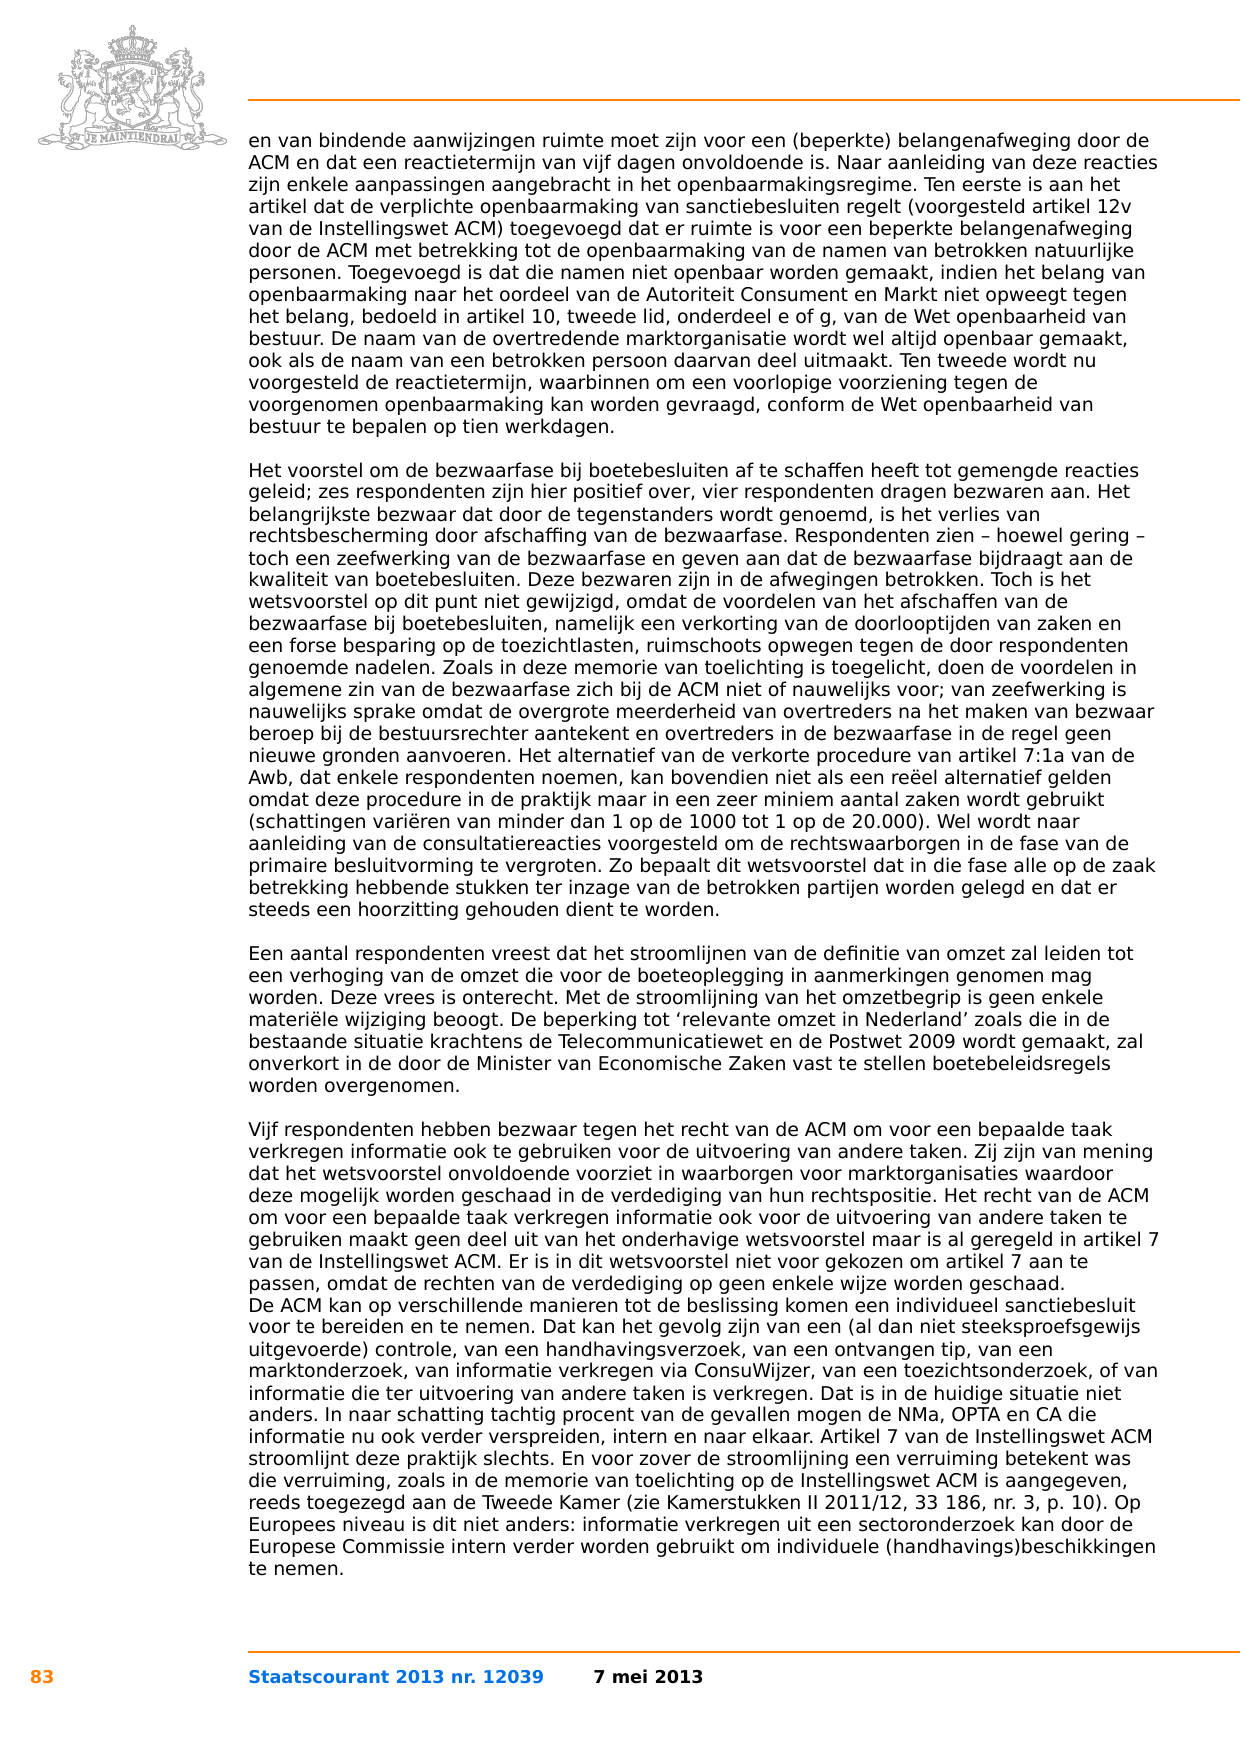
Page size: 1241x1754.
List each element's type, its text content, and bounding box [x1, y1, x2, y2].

text De ACM kan op verschillende manieren tot de beslissing komen een individueel sanctiebesluit voor te bereiden en te nemen. Dat kan het gevolg zijn van een (al dan niet steeksproefsgewijs uitgevoerde) controle, van een handhavingsverzoek, van een ontvangen tip, van een marktonderzoek, van informatie verkregen via ConsuWijzer, van een toezichtsonderzoek, of van informatie die ter uitvoering van andere taken is verkregen. Dat is in de huidige situatie niet anders. In naar schatting tachtig procent van de gevallen mogen de NMa, OPTA en CA die informatie nu ook verder verspreiden, intern en naar elkaar. Artikel 7 van de Instellingswet ACM stroomlijnt deze praktijk slechts. En voor zover de stroomlijning een verruiming betekent was die verruiming, zoals in de memorie van toelichting op de Instellingswet ACM is aangegeven, reeds toegezegd aan de Tweede Kamer (zie Kamerstukken II 2011/12, 33 186, nr. 3, p. 10). Op Europees niveau is dit niet anders: informatie verkregen uit een sectoronderzoek kan door de Europese Commissie intern verder worden gebruikt om individuele (handhavings)beschikkingen te nemen. [248, 1294, 1163, 1580]
text Vijf respondenten hebben bezwaar tegen het recht van de ACM om voor een bepaalde taak verkregen informatie ook te gebruiken voor de uitvoering van andere taken. Zij zijn van mening dat het wetsvoorstel onvoldoende voorziet in waarborgen voor marktorganisaties waardoor deze mogelijk worden geschaad in de verdediging van hun rechtspositie. Het recht van de ACM om voor een bepaalde taak verkregen informatie ook voor de uitvoering van andere taken te gebruiken maakt geen deel uit van het onderhavige wetsvoorstel maar is al geregeld in artikel 7 van de Instellingswet ACM. Er is in dit wetsvoorstel niet voor gekozen om artikel 7 aan te passen, omdat de rechten van de verdediging op geen enkele wijze worden geschaad. [248, 1119, 1163, 1294]
picture [38, 25, 227, 150]
text Het voorstel om de bezwaarfase bij boetebesluiten af te schaffen heeft tot gemengde reacties geleid; zes respondenten zijn hier positief over, vier respondenten dragen bezwaren aan. Het belangrijkste bezwaar dat door de tegenstanders wordt genoemd, is het verlies van rechtsbescherming door afschaffing van de bezwaarfase. Respondenten zien – hoewel gering – toch een zeefwerking van de bezwaarfase en geven aan dat de bezwaarfase bijdraagt aan de kwaliteit van boetebesluiten. Deze bezwaren zijn in de afwegingen betrokken. Toch is het wetsvoorstel op dit punt niet gewijzigd, omdat de voordelen van het afschaffen van de bezwaarfase bij boetebesluiten, namelijk een verkorting van de doorlooptijden van zaken en een forse besparing op de toezichtlasten, ruimschoots opwegen tegen de door respondenten genoemde nadelen. Zoals in deze memorie van toelichting is toegelicht, doen de voordelen in algemene zin van de bezwaarfase zich bij de ACM niet of nauwelijks voor; van zeefwerking is nauwelijks sprake omdat de overgrote meerderheid van overtreders na het maken van bezwaar beroep bij de bestuursrechter aantekent en overtreders in de bezwaarfase in de regel geen nieuwe gronden aanvoeren. Het alternatief van de verkorte procedure van artikel 7:1a van de Awb, dat enkele respondenten noemen, kan bovendien niet als een reëel alternatief gelden omdat deze procedure in de praktijk maar in een zeer miniem aantal zaken wordt gebruikt (schattingen variëren van minder dan 1 op de 1000 tot 1 op de 20.000). Wel wordt naar aanleiding van de consultatiereacties voorgesteld om de rechtswaarborgen in de fase van de primaire besluitvorming te vergroten. Zo bepaalt dit wetsvoorstel dat in die fase alle op de zaak betrekking hebbende stukken ter inzage van de betrokken partijen worden gelegd en dat er steeds een hoorzitting gehouden dient te worden. [248, 459, 1163, 921]
text en van bindende aanwijzingen ruimte moet zijn voor een (beperkte) belangenafweging door de ACM en dat een reactietermijn van vijf dagen onvoldoende is. Naar aanleiding van deze reacties zijn enkele aanpassingen aangebracht in het openbaarmakingsregime. Ten eerste is aan het artikel dat de verplichte openbaarmaking van sanctiebesluiten regelt (voorgesteld artikel 12v van de Instellingswet ACM) toegevoegd dat er ruimte is voor een beperkte belangenafweging door de ACM met betrekking tot de openbaarmaking van de namen van betrokken natuurlijke personen. Toegevoegd is dat die namen niet openbaar worden gemaakt, indien het belang van openbaarmaking naar het oordeel van de Autoriteit Consument en Markt niet opweegt tegen het belang, bedoeld in artikel 10, tweede lid, onderdeel e of g, van de Wet openbaarheid van bestuur. De naam van de overtredende marktorganisatie wordt wel altijd openbaar gemaakt, ook als de naam van een betrokken persoon daarvan deel uitmaakt. Ten tweede wordt nu voorgesteld de reactietermijn, waarbinnen om een voorlopige voorziening tegen de voorgenomen openbaarmaking kan worden gevraagd, conform de Wet openbaarheid van bestuur te bepalen op tien werkdagen. [248, 130, 1163, 438]
text Een aantal respondenten vreest dat het stroomlijnen van de definitie van omzet zal leiden tot een verhoging van de omzet die voor de boeteoplegging in aanmerkingen genomen mag worden. Deze vrees is onterecht. Met de stroomlijning van het omzetbegrip is geen enkele materiële wijziging beoogt. De beperking tot ‘relevante omzet in Nederland’ zoals die in de bestaande situatie krachtens de Telecommunicatiewet en de Postwet 2009 wordt gemaakt, zal onverkort in de door de Minister van Economische Zaken vast te stellen boetebeleidsregels worden overgenomen. [248, 943, 1163, 1097]
